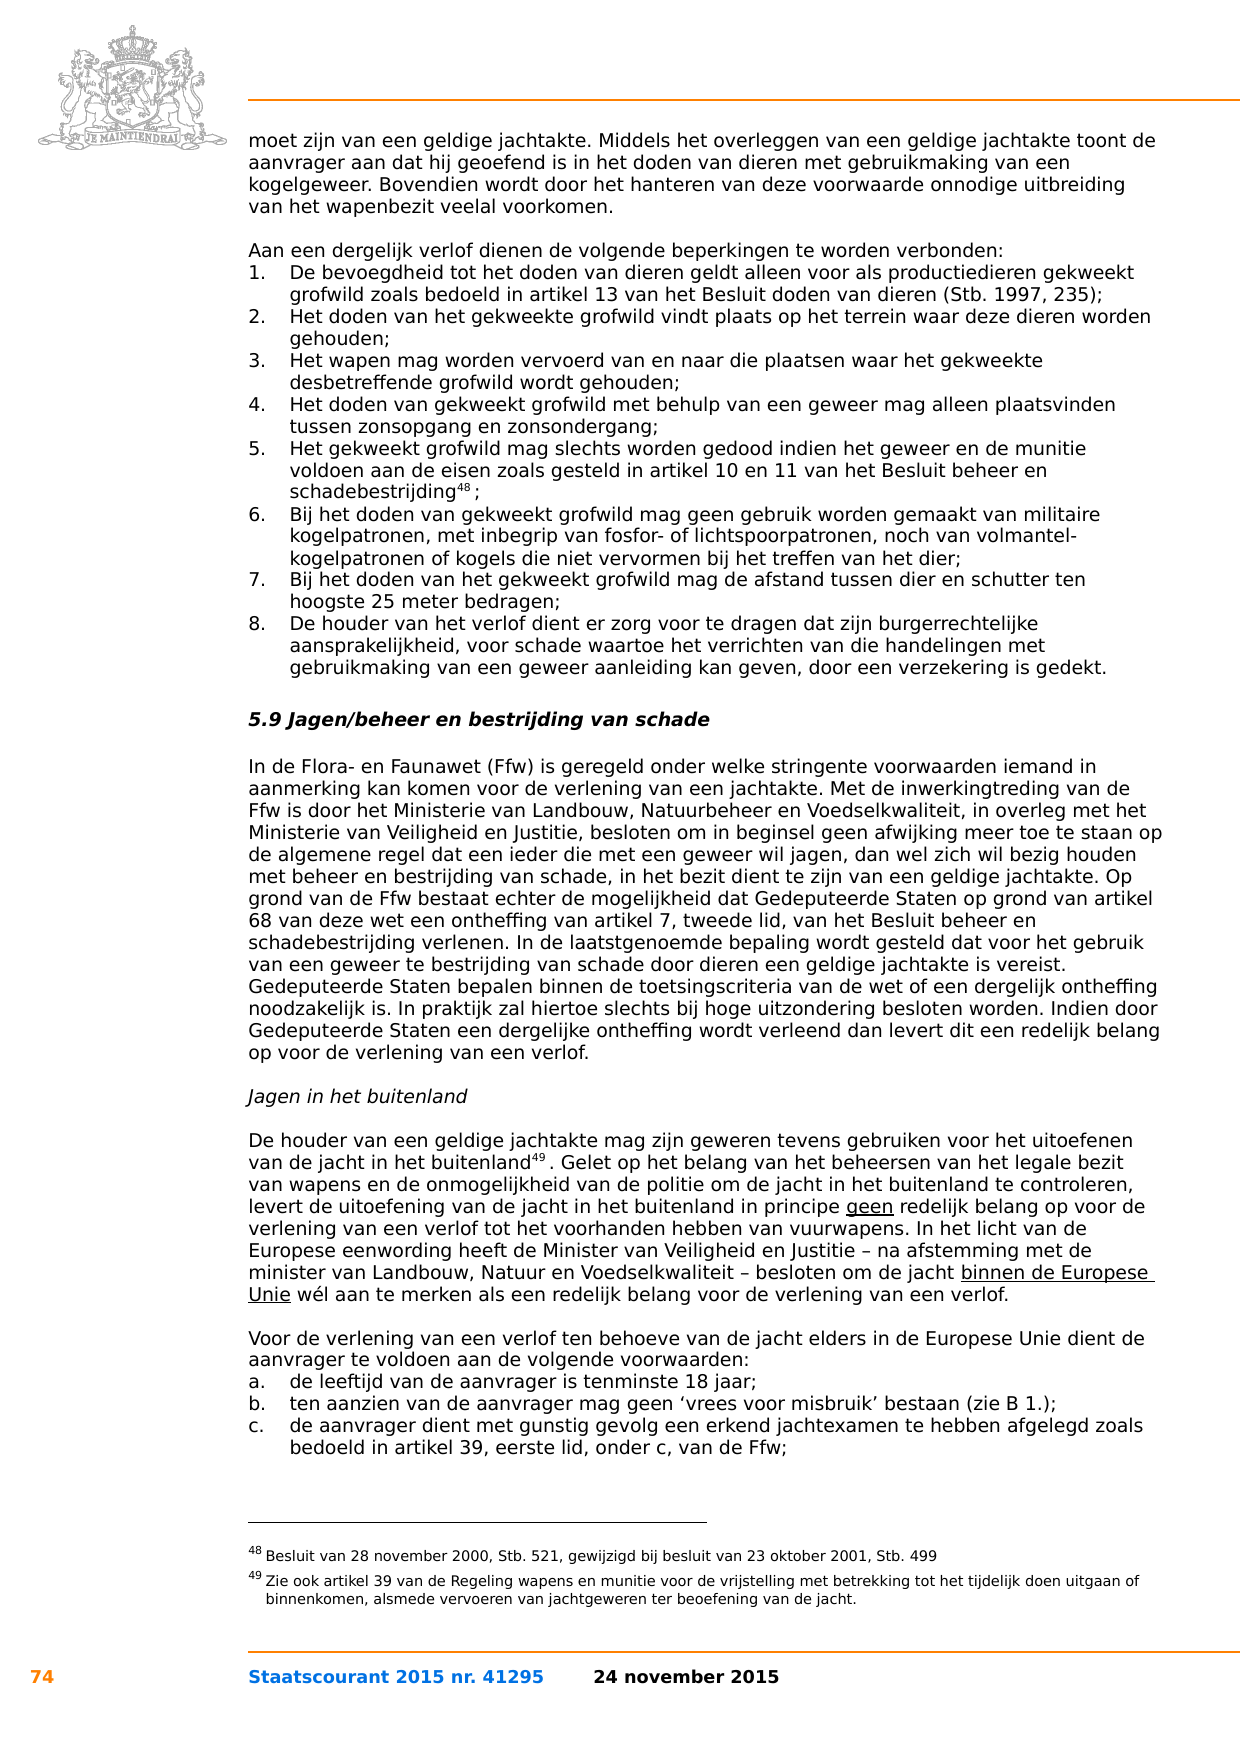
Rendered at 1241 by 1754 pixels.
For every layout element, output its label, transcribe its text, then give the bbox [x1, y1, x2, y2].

text 8. De houder van het verlof dient er zorg voor te dragen dat zijn burgerrechtelijke aansprakelijkheid, voor schade waartoe het verrichten van die handelingen met gebruikmaking van een geweer aanleiding kan geven, door een verzekering is gedekt. [248, 613, 1163, 679]
text De houder van een geldige jachtakte mag zijn geweren tevens gebruiken voor het uitoefenen van de jacht in het buitenland. Gelet op het belang van het beheersen van het legale bezit van wapens en de onmogelijkheid van de politie om de jacht in het buitenland te controleren, levert de uitoefening van de jacht in het buitenland in principe geen redelijk belang op voor de verlening van een verlof tot het voorhanden hebben van vuurwapens. In het licht van de Europese eenwording heeft de Minister van Veiligheid en Justitie – na afstemming met de minister van Landbouw, Natuur en Voedselkwaliteit – besloten om de jacht binnen de Europese Unie wél aan te merken als een redelijk belang voor de verlening van een verlof. [248, 1130, 1163, 1306]
picture [38, 25, 227, 150]
subtitle Jagen in het buitenland [248, 1086, 1163, 1108]
text 1. De bevoegdheid tot het doden van dieren geldt alleen voor als productiedieren gekweekt grofwild zoals bedoeld in artikel 13 van het Besluit doden van dieren (Stb. 1997, 235); [248, 262, 1163, 306]
text 4. Het doden van gekweekt grofwild met behulp van een geweer mag alleen plaatsvinden tussen zonsopgang en zonsondergang; [248, 393, 1163, 437]
text b. ten aanzien van de aanvrager mag geen ‘vrees voor misbruik’ bestaan (zie B 1.); [248, 1393, 1163, 1415]
text 6. Bij het doden van gekweekt grofwild mag geen gebruik worden gemaakt van militaire kogelpatronen, met inbegrip van fosfor- of lichtspoorpatronen, noch van volmantel-kogelpatronen of kogels die niet vervormen bij het treffen van het dier; [248, 503, 1163, 569]
text c. de aanvrager dient met gunstig gevolg een erkend jachtexamen te hebben afgelegd zoals bedoeld in artikel 39, eerste lid, onder c, van de Ffw; [248, 1415, 1163, 1459]
text a. de leeftijd van de aanvrager is tenminste 18 jaar; [248, 1371, 1163, 1393]
text 7. Bij het doden van het gekweekt grofwild mag de afstand tussen dier en schutter ten hoogste 25 meter bedragen; [248, 569, 1163, 613]
text Besluit van 28 november 2000, Stb. 521, gewijzigd bij besluit van 23 oktober 2001, Stb. 499 [248, 1544, 1163, 1566]
text Aan een dergelijk verlof dienen de volgende beperkingen te worden verbonden: [248, 240, 1163, 262]
text Voor de verlening van een verlof ten behoeve van de jacht elders in de Europese Unie dient de aanvrager te voldoen aan de volgende voorwaarden: [248, 1327, 1163, 1371]
text 3. Het wapen mag worden vervoerd van en naar die plaatsen waar het gekweekte desbetreffende grofwild wordt gehouden; [248, 349, 1163, 393]
text In de Flora- en Faunawet (Ffw) is geregeld onder welke stringente voorwaarden iemand in aanmerking kan komen voor de verlening van een jachtakte. Met de inwerkingtreding van de Ffw is door het Ministerie van Landbouw, Natuurbeheer en Voedselkwaliteit, in overleg met het Ministerie van Veiligheid en Justitie, besloten om in beginsel geen afwijking meer toe te staan op de algemene regel dat een ieder die met een geweer wil jagen, dan wel zich wil bezig houden met beheer en bestrijding van schade, in het bezit dient te zijn van een geldige jachtakte. Op grond van de Ffw bestaat echter de mogelijkheid dat Gedeputeerde Staten op grond van artikel 68 van deze wet een ontheffing van artikel 7, tweede lid, van het Besluit beheer en schadebestrijding verlenen. In de laatstgenoemde bepaling wordt gesteld dat voor het gebruik van een geweer te bestrijding van schade door dieren een geldige jachtakte is vereist. Gedeputeerde Staten bepalen binnen de toetsingscriteria van de wet of een dergelijk ontheffing noodzakelijk is. In praktijk zal hiertoe slechts bij hoge uitzondering besloten worden. Indien door Gedeputeerde Staten een dergelijke ontheffing wordt verleend dan levert dit een redelijk belang op voor de verlening van een verlof. [248, 756, 1163, 1064]
text Zie ook artikel 39 van de Regeling wapens en munitie voor de vrijstelling met betrekking tot het tijdelijk doen uitgaan of binnenkomen, alsmede vervoeren van jachtgeweren ter beoefening van de jacht. [248, 1569, 1163, 1608]
subtitle 5.9 Jagen/beheer en bestrijding van schade [248, 709, 1163, 731]
text moet zijn van een geldige jachtakte. Middels het overleggen van een geldige jachtakte toont de aanvrager aan dat hij geoefend is in het doden van dieren met gebruikmaking van een kogelgeweer. Bovendien wordt door het hanteren van deze voorwaarde onnodige uitbreiding van het wapenbezit veelal voorkomen. [248, 130, 1163, 218]
text 5. Het gekweekt grofwild mag slechts worden gedood indien het geweer en de munitie voldoen aan de eisen zoals gesteld in artikel 10 en 11 van het Besluit beheer en schadebestrijding; [248, 437, 1163, 503]
text 2. Het doden van het gekweekte grofwild vindt plaats op het terrein waar deze dieren worden gehouden; [248, 306, 1163, 349]
